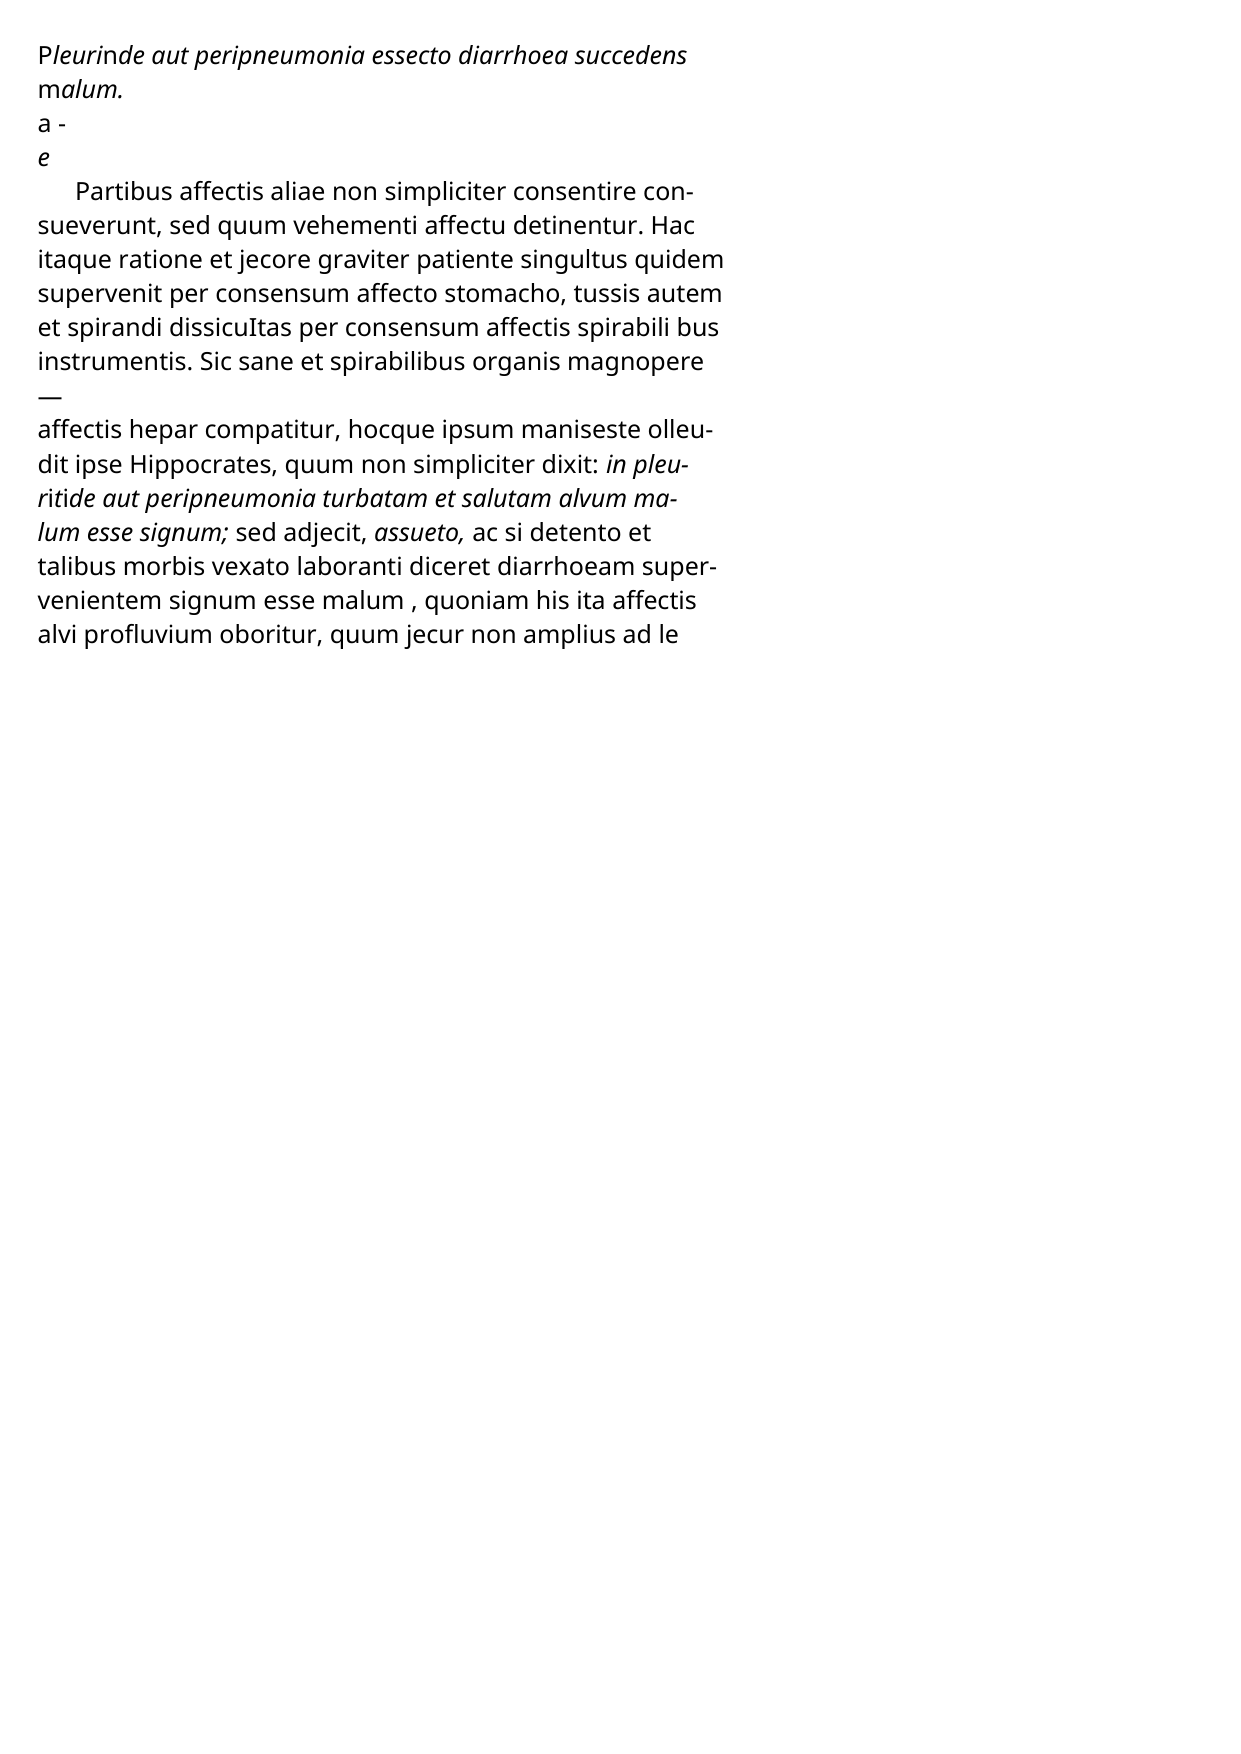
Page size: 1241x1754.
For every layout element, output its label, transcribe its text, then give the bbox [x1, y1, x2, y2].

text Pleurinde aut peripneumonia essecto diarrhoea succedens malum. a - e [37, 37, 1203, 174]
text affectis hepar compatitur, hocque ipsum maniseste olleu- dit ipse Hippocrates, quum non simpliciter dixit: in pleu- ritide aut peripneumonia turbatam et salutam alvum ma- lum esse signum; sed adjecit, assueto, ac si detento et talibus morbis vexato laboranti diceret diarrhoeam super- venientem signum esse malum , quoniam his ita affectis alvi profluvium oboritur, quum jecur non amplius ad le [37, 412, 1203, 651]
text Partibus affectis aliae non simpliciter consentire con- sueverunt, sed quum vehementi affectu detinentur. Hac itaque ratione et jecore graviter patiente singultus quidem supervenit per consensum affecto stomacho, tussis autem et spirandi dissicuItas per consensum affectis spirabili bus instrumentis. Sic sane et spirabilibus organis magnopere — [37, 174, 1203, 412]
